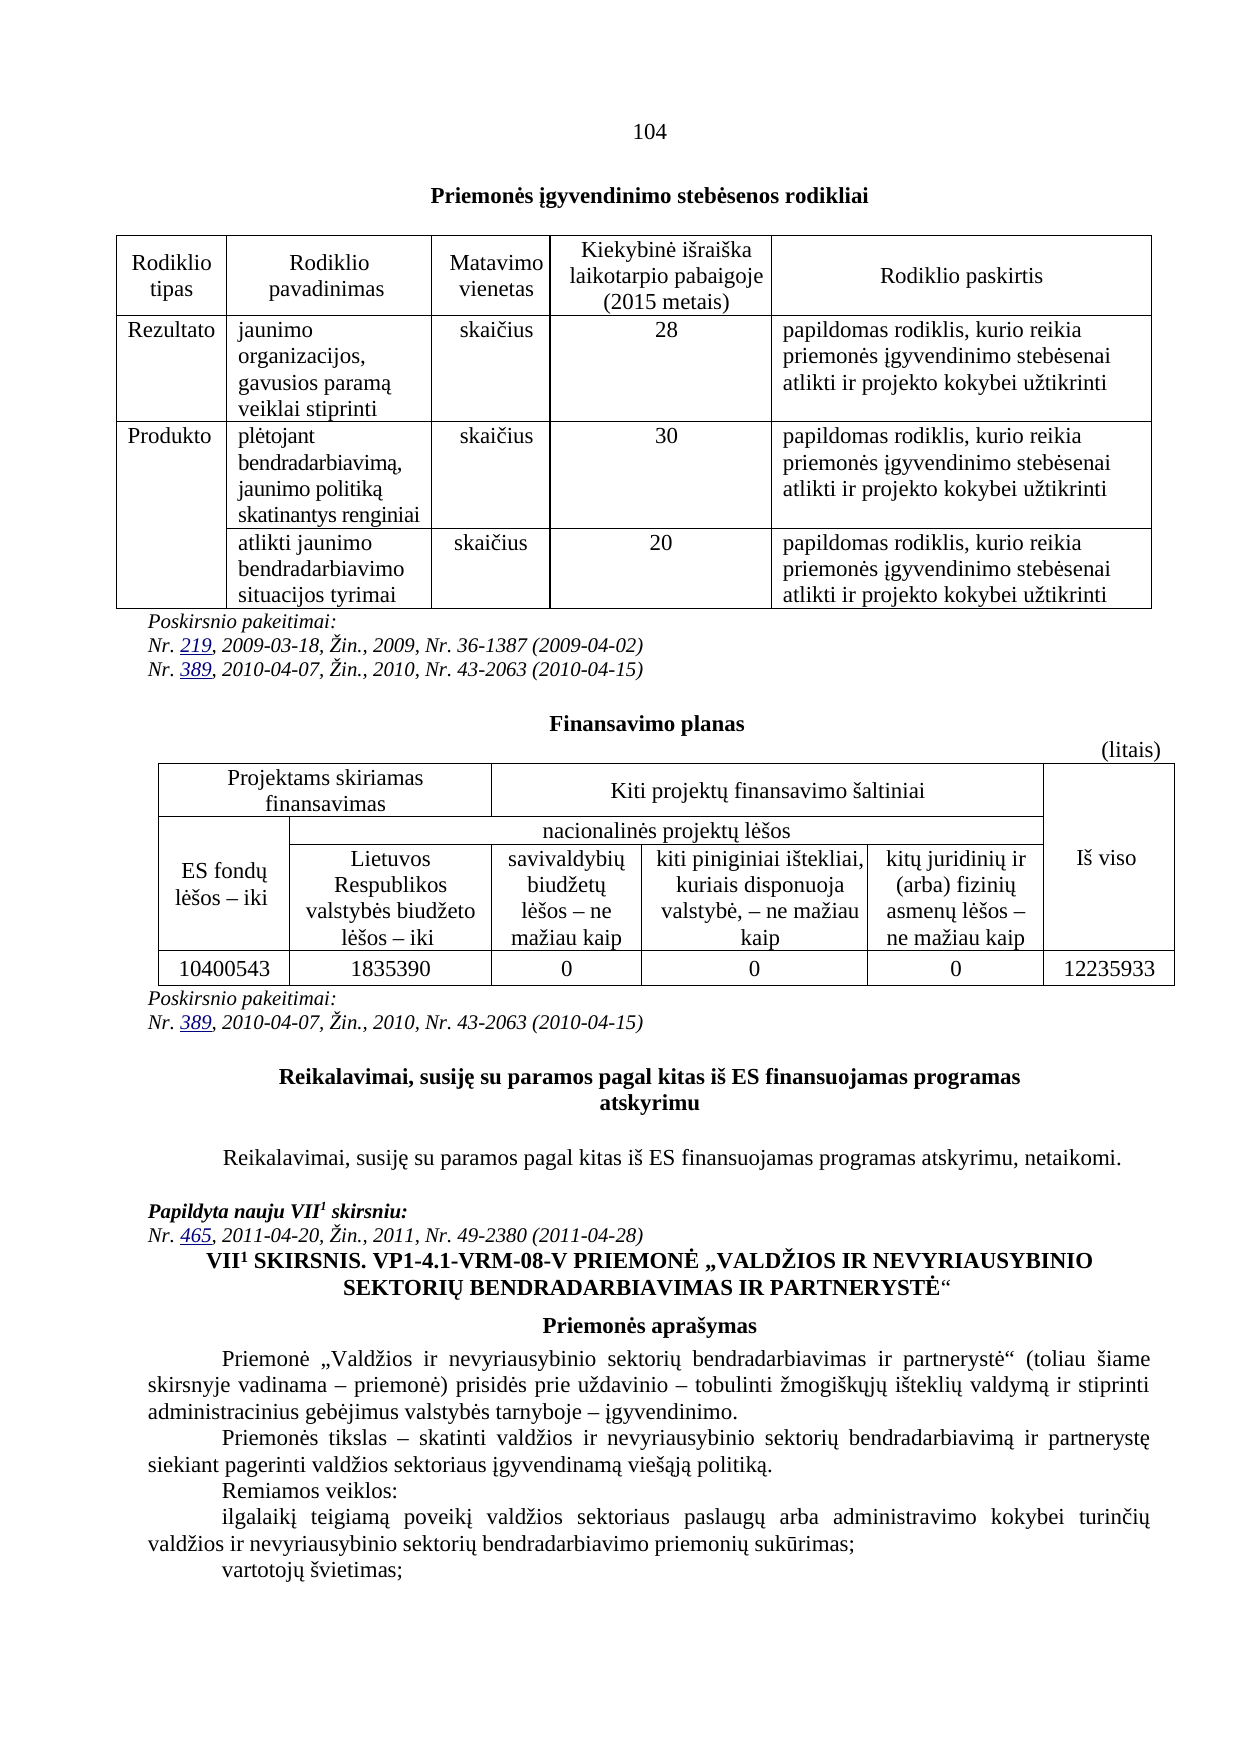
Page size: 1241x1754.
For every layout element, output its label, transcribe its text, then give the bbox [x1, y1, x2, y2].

text ilgalaikį teigiamą poveikį valdžios sektoriaus paslaugų arba administravimo kokybei turinčių valdžios ir nevyriausybinio sektorių bendradarbiavimo priemonių sukūrimas; [148, 1503, 1152, 1556]
text Nr. 389, 2010-04-07, Žin., 2010, Nr. 43-2063 (2010-04-15) [148, 1010, 1152, 1034]
table_cell plėtojant bendradarbiavimą, jaunimo politiką skatinantys renginiai [227, 422, 431, 528]
table_cell Rezultato [117, 316, 226, 421]
table_cell 30 [551, 422, 771, 528]
table_header Iš viso [1044, 764, 1174, 950]
table_header Projektams skiriamas finansavimas [159, 764, 491, 816]
table_header Rodiklio pavadinimas [227, 236, 431, 315]
text Nr. 389, 2010-04-07, Žin., 2010, Nr. 43-2063 (2010-04-15) [148, 657, 1152, 681]
table_header Rodiklio tipas [117, 236, 226, 315]
text Finansavimo planas [148, 710, 1152, 736]
table_cell 1835390 [290, 951, 491, 985]
table_cell jaunimo organizacijos, gavusios paramą veiklai stiprinti [227, 316, 431, 421]
text Remiamos veiklos: [148, 1477, 1152, 1503]
table_header Kiti projektų finansavimo šaltiniai [492, 764, 1043, 816]
table_cell 0 [642, 951, 867, 985]
text Reikalavimai, susiję su paramos pagal kitas iš ES finansuojamas programas atskyrimu [148, 1063, 1152, 1115]
table_cell 0 [868, 951, 1043, 985]
text Poskirsnio pakeitimai: [148, 986, 1152, 1010]
table_cell 12235933 [1044, 951, 1174, 985]
table_cell 0 [492, 951, 641, 985]
text Nr. 465, 2011-04-20, Žin., 2011, Nr. 49-2380 (2011-04-28) [148, 1223, 1152, 1247]
text Poskirsnio pakeitimai: [148, 609, 1152, 633]
table_cell kiti piniginiai ištekliai, kuriais disponuoja valstybė, – ne mažiau kaip [642, 845, 867, 950]
table_cell kitų juridinių ir (arba) fizinių asmenų lėšos – ne mažiau kaip [868, 845, 1043, 950]
text Reikalavimai, susiję su paramos pagal kitas iš ES finansuojamas programas atskyrimu, netaikomi. [148, 1144, 1152, 1171]
table_cell savivaldybių biudžetų lėšos – ne mažiau kaip [492, 845, 641, 950]
table_cell papildomas rodiklis, kurio reikia priemonės įgyvendinimo stebėsenai atlikti ir projekto kokybei užtikrinti [772, 529, 1151, 608]
table_cell Lietuvos Respublikos valstybės biudžeto lėšos – iki [290, 845, 491, 950]
text (litais) [148, 736, 1161, 762]
text Nr. 219, 2009-03-18, Žin., 2009, Nr. 36-1387 (2009-04-02) [148, 633, 1152, 657]
table_cell Produkto [117, 422, 226, 608]
text Papildyta nauju VII1 skirsniu: [148, 1199, 1152, 1223]
text vartotojų švietimas; [148, 1556, 1152, 1582]
table_header Rodiklio paskirtis [772, 236, 1151, 315]
table_cell 28 [551, 316, 771, 421]
text Priemonės tikslas – skatinti valdžios ir nevyriausybinio sektorių bendradarbiavimą ir partnerystę siekiant pagerinti valdžios sektoriaus įgyvendinamą viešąją politiką. [148, 1424, 1152, 1477]
text Priemonės įgyvendinimo stebėsenos rodikliai [148, 182, 1152, 208]
table_header Kiekybinė išraiška laikotarpio pabaigoje (2015 metais) [551, 236, 771, 315]
table_cell atlikti jaunimo bendradarbiavimo situacijos tyrimai [227, 529, 431, 608]
table_cell 10400543 [159, 951, 289, 985]
table_cell papildomas rodiklis, kurio reikia priemonės įgyvendinimo stebėsenai atlikti ir projekto kokybei užtikrinti [772, 316, 1151, 421]
table_cell skaičius [432, 316, 549, 421]
table_header Matavimo vienetas [432, 236, 549, 315]
table_cell skaičius [432, 529, 549, 608]
table_cell papildomas rodiklis, kurio reikia priemonės įgyvendinimo stebėsenai atlikti ir projekto kokybei užtikrinti [772, 422, 1151, 528]
text Priemonė „Valdžios ir nevyriausybinio sektorių bendradarbiavimas ir partnerystė“ (toliau šiame skirsnyje vadinama – priemonė) prisidės prie uždavinio – tobulinti žmogiškųjų išteklių valdymą ir stiprinti administracinius gebėjimus valstybės tarnyboje – įgyvendinimo. [148, 1345, 1152, 1424]
table_cell nacionalinės projektų lėšos [290, 817, 1043, 844]
text VII1 SKIRSNIS. VP1-4.1-VRM-08-V PRIEMONĖ „VALDŽIOS IR NEVYRIAUSYBINIO SEKTORIŲ BENDRADARBIAVIMAS IR PARTNERYSTĖ“ [148, 1247, 1152, 1300]
table_cell ES fondų lėšos – iki [159, 817, 289, 950]
table_cell 20 [551, 529, 771, 608]
table_cell skaičius [432, 422, 549, 528]
text Priemonės aprašymas [148, 1313, 1152, 1339]
